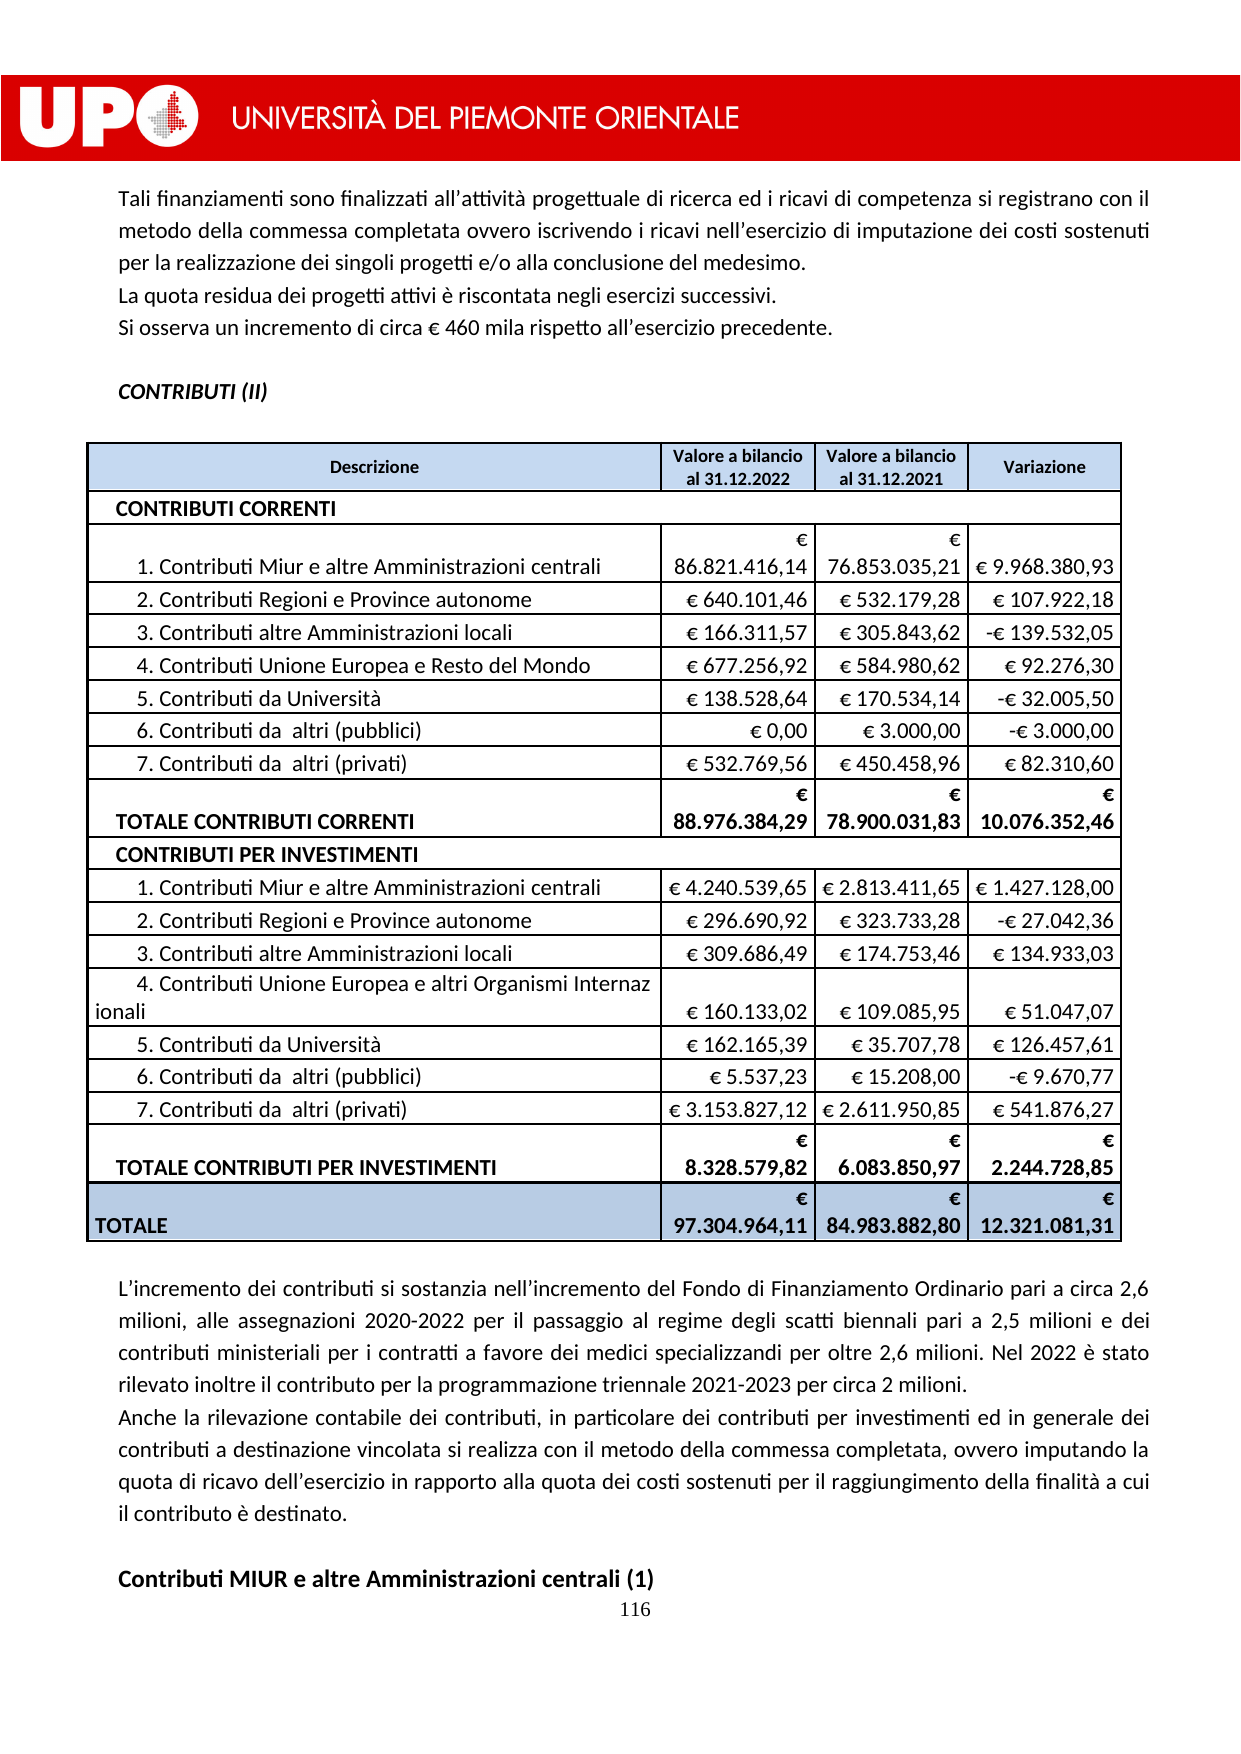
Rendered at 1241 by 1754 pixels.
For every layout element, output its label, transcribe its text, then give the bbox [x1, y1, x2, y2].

table_cell € 10.076.352,46 [969, 780, 1120, 836]
table_cell € 35.707,78 [816, 1027, 967, 1058]
table_cell 6. Contributi da altri (pubblici) [89, 1060, 660, 1091]
table_header Valore a bilancio al 31.12.2022 [662, 444, 814, 489]
table_header Valore a bilancio al 31.12.2021 [816, 444, 967, 489]
table_cell € 82.310,60 [969, 747, 1120, 777]
table_cell € 92.276,30 [969, 648, 1120, 679]
table_cell 4. Contributi Unione Europea e Resto del Mondo [89, 648, 660, 679]
table_cell € 12.321.081,31 [969, 1184, 1120, 1239]
table_cell € 541.876,27 [969, 1093, 1120, 1123]
table_cell € 126.457,61 [969, 1027, 1120, 1058]
text Contributi MIUR e altre Amministrazioni centrali (1) [118, 1563, 1152, 1594]
table_cell € 3.000,00 [816, 714, 967, 744]
table_cell 1. Contributi Miur e altre Amministrazioni centrali [89, 525, 660, 581]
table_header Descrizione [89, 444, 660, 489]
table_cell € 97.304.964,11 [662, 1184, 814, 1239]
table_cell € 166.311,57 [662, 615, 814, 646]
table_cell € 532.179,28 [816, 583, 967, 613]
table_cell € 9.968.380,93 [969, 525, 1120, 581]
table_cell 7. Contributi da altri (privati) [89, 1093, 660, 1123]
table_cell 2. Contributi Regioni e Province autonome [89, 903, 660, 934]
text L’incremento dei contributi si sostanzia nell’incremento del Fondo di Finanziamento Ordinario pari a circa 2,6 milioni, alle assegnazioni 2020-2022 per il passaggio al regime degli scatti biennali pari a 2,5 milioni e dei contributi ministeriali per i contratti a favore dei medici specializzandi per oltre 2,6 milioni. Nel 2022 è stato rilevato inoltre il contributo per la programmazione triennale 2021-2023 per circa 2 milioni. [118, 1274, 1152, 1398]
table_cell € 109.085,95 [816, 969, 967, 1025]
table_cell € 107.922,18 [969, 583, 1120, 613]
table_cell € 532.769,56 [662, 747, 814, 777]
table_cell € 76.853.035,21 [816, 525, 967, 581]
table_cell 7. Contributi da altri (privati) [89, 747, 660, 777]
table_cell 6. Contributi da altri (pubblici) [89, 714, 660, 744]
table_cell € 2.611.950,85 [816, 1093, 967, 1123]
table_cell € 450.458,96 [816, 747, 967, 777]
table_cell € 1.427.128,00 [969, 870, 1120, 901]
table_cell € 584.980,62 [816, 648, 967, 679]
table_cell € 8.328.579,82 [662, 1125, 814, 1181]
table_cell CONTRIBUTI PER INVESTIMENTI [89, 838, 1120, 868]
text Anche la rilevazione contabile dei contributi, in particolare dei contributi per investimenti ed in generale dei contributi a destinazione vincolata si realizza con il metodo della commessa completata, ovvero imputando la quota di ricavo dell’esercizio in rapporto alla quota dei costi sostenuti per il raggiungimento della finalità a cui il contributo è destinato. [118, 1403, 1152, 1527]
table_cell -€ 3.000,00 [969, 714, 1120, 744]
table_cell -€ 139.532,05 [969, 615, 1120, 646]
table_cell € 2.813.411,65 [816, 870, 967, 901]
table_cell € 174.753,46 [816, 936, 967, 967]
table_cell CONTRIBUTI CORRENTI [89, 492, 1120, 522]
table_cell € 86.821.416,14 [662, 525, 814, 581]
table_cell € 296.690,92 [662, 903, 814, 934]
table_cell € 88.976.384,29 [662, 780, 814, 836]
table_cell € 15.208,00 [816, 1060, 967, 1091]
table_cell 2. Contributi Regioni e Province autonome [89, 583, 660, 613]
text La quota residua dei progetti attivi è riscontata negli esercizi successivi. [118, 281, 1152, 309]
table_cell € 170.534,14 [816, 681, 967, 712]
table_cell € 160.133,02 [662, 969, 814, 1025]
table_cell € 2.244.728,85 [969, 1125, 1120, 1181]
table_cell € 51.047,07 [969, 969, 1120, 1025]
table_cell € 6.083.850,97 [816, 1125, 967, 1181]
table_cell -€ 32.005,50 [969, 681, 1120, 712]
table_cell -€ 9.670,77 [969, 1060, 1120, 1091]
table_cell € 138.528,64 [662, 681, 814, 712]
table_cell TOTALE [89, 1184, 660, 1239]
table_cell € 305.843,62 [816, 615, 967, 646]
table_cell TOTALE CONTRIBUTI PER INVESTIMENTI [89, 1125, 660, 1181]
text Si osserva un incremento di circa € 460 mila rispetto all’esercizio precedente. [118, 313, 1152, 341]
table_cell € 640.101,46 [662, 583, 814, 613]
table_cell € 3.153.827,12 [662, 1093, 814, 1123]
table_cell 3. Contributi altre Amministrazioni locali [89, 615, 660, 646]
table_cell € 309.686,49 [662, 936, 814, 967]
table_cell 1. Contributi Miur e altre Amministrazioni centrali [89, 870, 660, 901]
table_cell € 4.240.539,65 [662, 870, 814, 901]
table_cell € 323.733,28 [816, 903, 967, 934]
table_header Variazione [969, 444, 1120, 489]
table_cell € 134.933,03 [969, 936, 1120, 967]
table_cell -€ 27.042,36 [969, 903, 1120, 934]
table_cell 3. Contributi altre Amministrazioni locali [89, 936, 660, 967]
table_cell € 5.537,23 [662, 1060, 814, 1091]
table_cell TOTALE CONTRIBUTI CORRENTI [89, 780, 660, 836]
text Tali finanziamenti sono finalizzati all’attività progettuale di ricerca ed i ricavi di competenza si registrano con il metodo della commessa completata ovvero iscrivendo i ricavi nell’esercizio di imputazione dei costi sostenuti per la realizzazione dei singoli progetti e/o alla conclusione del medesimo. [118, 184, 1152, 277]
table_cell € 78.900.031,83 [816, 780, 967, 836]
text CONTRIBUTI (II) [118, 377, 1152, 405]
table_cell € 162.165,39 [662, 1027, 814, 1058]
table_cell € 0,00 [662, 714, 814, 744]
table_cell € 677.256,92 [662, 648, 814, 679]
table_cell 4. Contributi Unione Europea e altri Organismi Internazionali [89, 969, 660, 1025]
table_cell € 84.983.882,80 [816, 1184, 967, 1239]
table_cell 5. Contributi da Università [89, 681, 660, 712]
table_cell 5. Contributi da Università [89, 1027, 660, 1058]
